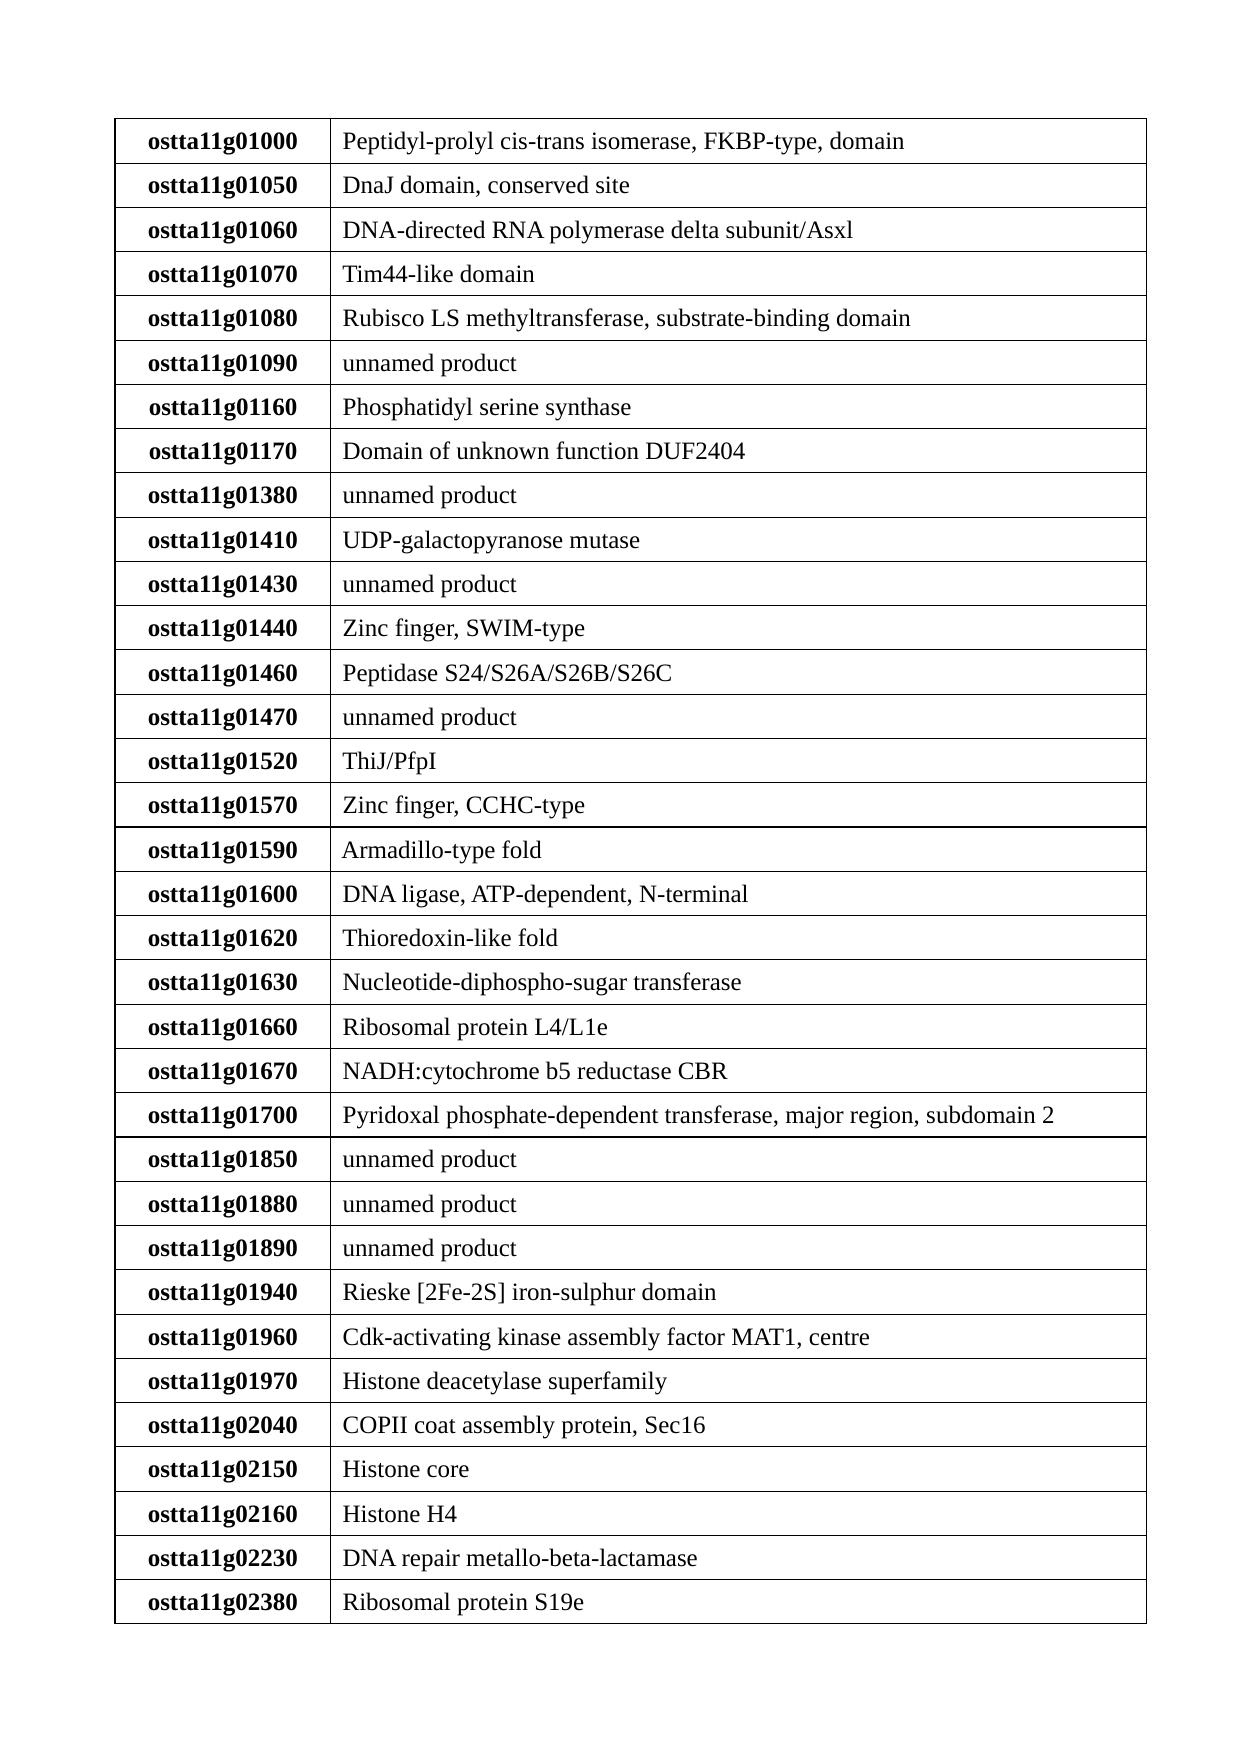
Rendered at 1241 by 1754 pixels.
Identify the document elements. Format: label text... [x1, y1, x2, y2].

table_cell Ribosomal protein L4/L1e [331, 1005, 1146, 1048]
table_cell [1147, 1004, 1240, 1048]
table_cell ostta11g02230 [116, 1536, 330, 1579]
table_cell [1147, 1535, 1240, 1579]
table_cell ostta11g01670 [116, 1049, 330, 1092]
table_cell Histone H4 [331, 1492, 1146, 1535]
table_cell [1147, 605, 1240, 649]
table_cell [1147, 1092, 1240, 1136]
table_cell DnaJ domain, conserved site [331, 164, 1146, 207]
table_cell ostta11g02150 [116, 1447, 330, 1491]
table_cell ostta11g01410 [116, 518, 330, 561]
table_cell ostta11g01700 [116, 1093, 330, 1136]
table_cell ostta11g02160 [116, 1492, 330, 1535]
table_cell Phosphatidyl serine synthase [331, 385, 1146, 428]
table_cell Armadillo-type fold [331, 828, 1146, 871]
table_cell Domain of unknown function DUF2404 [331, 429, 1146, 472]
table_cell UDP-galactopyranose mutase [331, 518, 1146, 561]
table_cell ostta11g02040 [116, 1403, 330, 1446]
table_cell ostta11g01440 [116, 606, 330, 649]
table_cell [1147, 1181, 1240, 1225]
table_cell [1147, 782, 1240, 826]
table_cell Tim44-like domain [331, 252, 1146, 295]
table_cell Zinc finger, SWIM-type [331, 606, 1146, 649]
table_cell [1147, 163, 1240, 207]
table_cell [1147, 1491, 1240, 1535]
table_cell DNA-directed RNA polymerase delta subunit/Asxl [331, 208, 1146, 251]
table_cell [1147, 826, 1240, 871]
table_cell DNA ligase, ATP-dependent, N-terminal [331, 872, 1146, 915]
table_cell [1147, 959, 1240, 1003]
table_cell unnamed product [331, 341, 1146, 384]
table_cell [1147, 384, 1240, 428]
table_cell ostta11g01060 [116, 208, 330, 251]
table_cell [1147, 1446, 1240, 1491]
table_cell [1147, 738, 1240, 782]
table_cell ostta11g01160 [116, 385, 330, 428]
table_cell ostta11g01050 [116, 164, 330, 207]
table_cell ostta11g01090 [116, 341, 330, 384]
table_cell Thioredoxin-like fold [331, 916, 1146, 959]
table_cell unnamed product [331, 1138, 1146, 1181]
table_cell [1147, 340, 1240, 384]
table_cell ostta11g01590 [116, 828, 330, 871]
table_cell Ribosomal protein S19e [331, 1580, 1146, 1623]
table_cell ostta11g02380 [116, 1580, 330, 1623]
table_cell [1147, 1314, 1240, 1358]
table_cell Histone core [331, 1447, 1146, 1491]
table_cell ostta11g01520 [116, 739, 330, 782]
table_cell Nucleotide-diphospho-sugar transferase [331, 960, 1146, 1003]
table_cell Cdk-activating kinase assembly factor MAT1, centre [331, 1315, 1146, 1358]
table_cell NADH:cytochrome b5 reductase CBR [331, 1049, 1146, 1092]
table_cell Peptidyl-prolyl cis-trans isomerase, FKBP-type, domain [331, 119, 1146, 162]
table_cell [1147, 649, 1240, 694]
table_cell Pyridoxal phosphate-dependent transferase, major region, subdomain 2 [331, 1093, 1146, 1136]
table_cell [1147, 1579, 1240, 1623]
table_cell ostta11g01470 [116, 695, 330, 738]
table_cell unnamed product [331, 473, 1146, 517]
table_cell [1147, 915, 1240, 959]
table_cell ostta11g01570 [116, 783, 330, 826]
table_cell ostta11g01890 [116, 1226, 330, 1269]
table_cell [1147, 1358, 1240, 1402]
table_cell Zinc finger, CCHC-type [331, 783, 1146, 826]
table_cell Rubisco LS methyltransferase, substrate-binding domain [331, 296, 1146, 339]
table_cell DNA repair metallo-beta-lactamase [331, 1536, 1146, 1579]
table_cell Histone deacetylase superfamily [331, 1359, 1146, 1402]
table_cell ostta11g01940 [116, 1270, 330, 1313]
table_cell ostta11g01850 [116, 1138, 330, 1181]
table_cell ostta11g01630 [116, 960, 330, 1003]
table_cell ostta11g01880 [116, 1182, 330, 1225]
table_cell [1147, 472, 1240, 517]
table_cell [1147, 1048, 1240, 1092]
table_cell [1147, 428, 1240, 472]
table_cell [1147, 1269, 1240, 1313]
table_cell unnamed product [331, 562, 1146, 605]
table_cell Rieske [2Fe-2S] iron-sulphur domain [331, 1270, 1146, 1313]
table_cell ostta11g01070 [116, 252, 330, 295]
table_cell ThiJ/PfpI [331, 739, 1146, 782]
table_cell ostta11g01380 [116, 473, 330, 517]
table_cell [1147, 251, 1240, 295]
table_cell unnamed product [331, 1226, 1146, 1269]
table_cell unnamed product [331, 695, 1146, 738]
table_cell [1147, 207, 1240, 251]
table_cell ostta11g01660 [116, 1005, 330, 1048]
table_cell ostta11g01620 [116, 916, 330, 959]
table_cell ostta11g01600 [116, 872, 330, 915]
table_cell unnamed product [331, 1182, 1146, 1225]
table_cell [1147, 694, 1240, 738]
table_cell Peptidase S24/S26A/S26B/S26C [331, 650, 1146, 694]
table_cell [1147, 561, 1240, 605]
table_cell ostta11g01000 [116, 119, 330, 162]
table_cell [1147, 517, 1240, 561]
table_cell ostta11g01080 [116, 296, 330, 339]
table_cell [1147, 1402, 1240, 1446]
table_cell [1147, 1225, 1240, 1269]
table_cell COPII coat assembly protein, Sec16 [331, 1403, 1146, 1446]
table_cell [1147, 871, 1240, 915]
table_cell [1147, 1136, 1240, 1181]
table_cell [1147, 118, 1240, 162]
table_cell [1147, 295, 1240, 339]
table_cell ostta11g01460 [116, 650, 330, 694]
table_cell ostta11g01970 [116, 1359, 330, 1402]
table_cell ostta11g01960 [116, 1315, 330, 1358]
table_cell ostta11g01430 [116, 562, 330, 605]
table_cell ostta11g01170 [116, 429, 330, 472]
